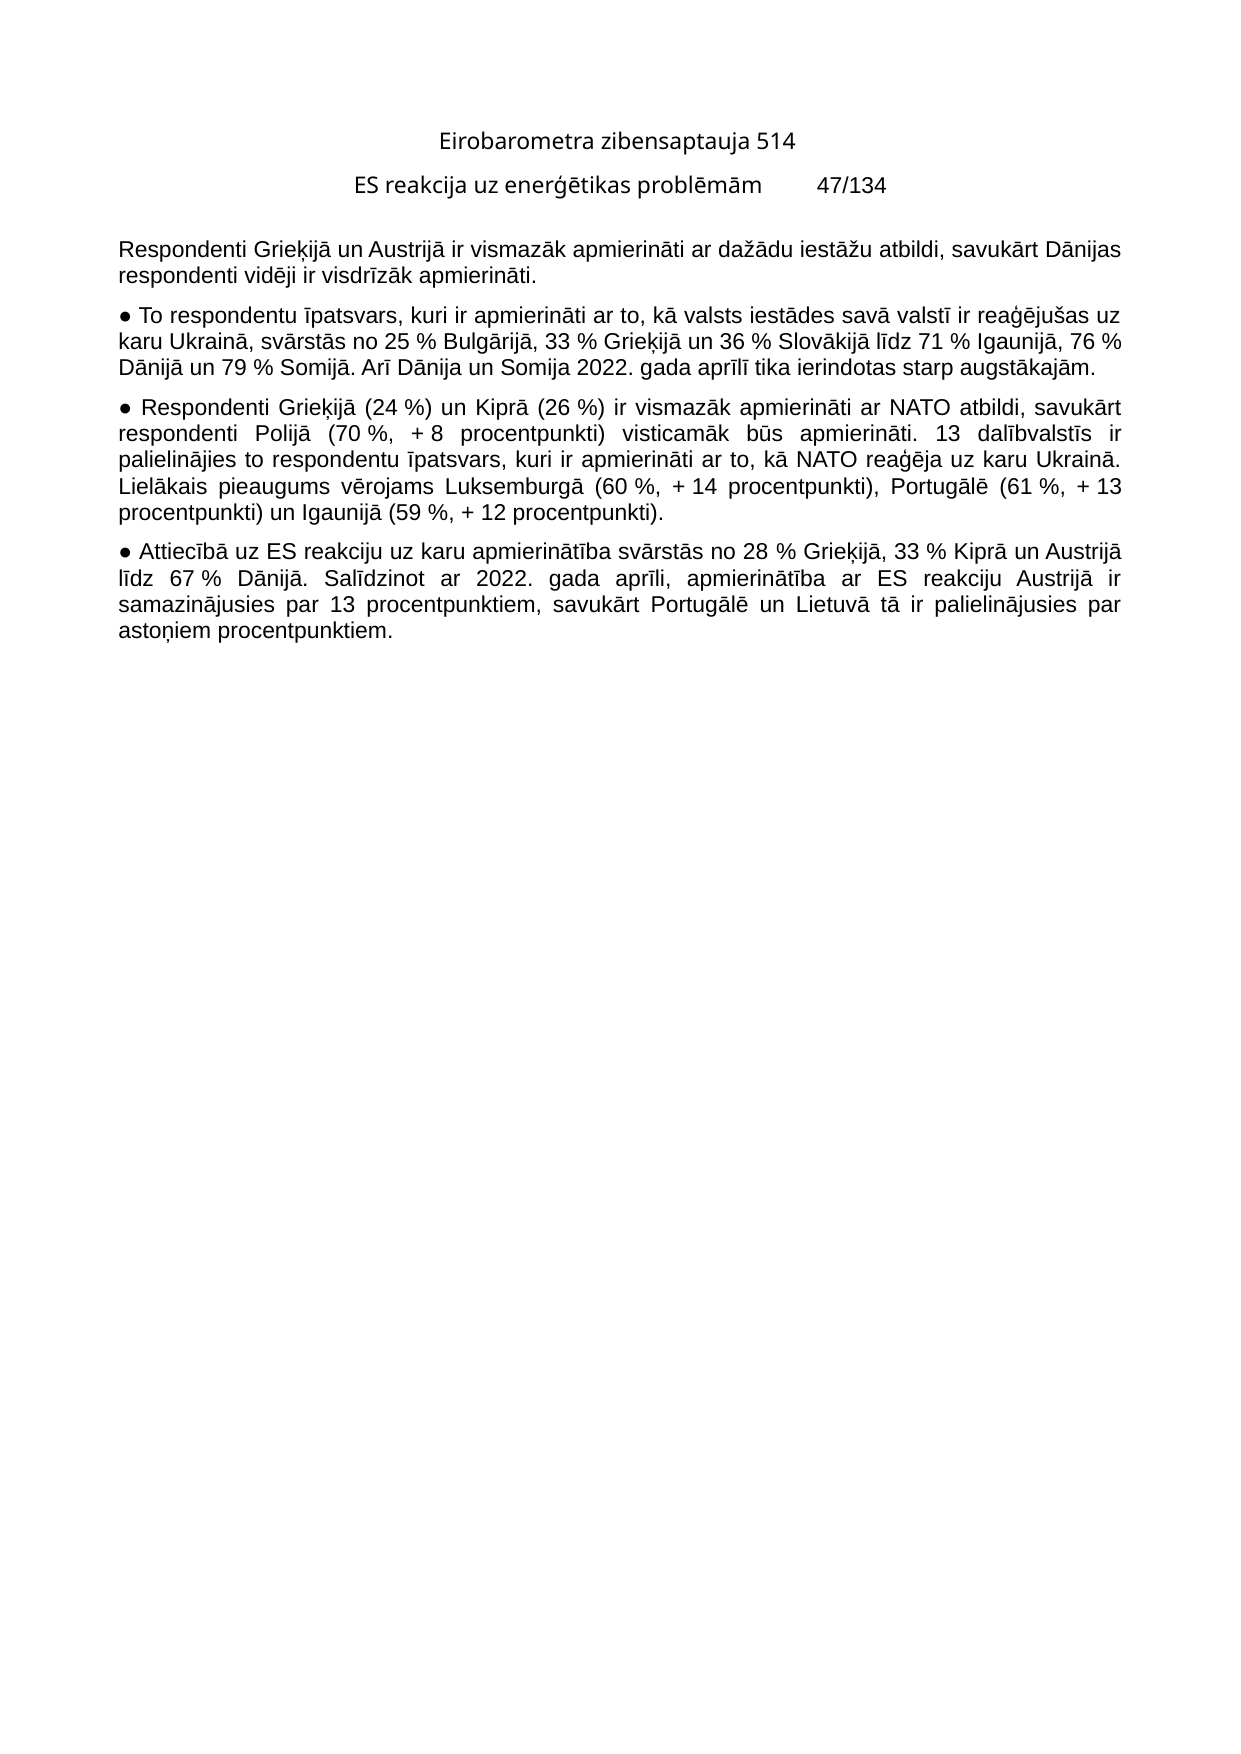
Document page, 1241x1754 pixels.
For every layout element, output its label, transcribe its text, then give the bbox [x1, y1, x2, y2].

text ● To respondentu īpatsvars, kuri ir apmierināti ar to, kā valsts iestādes savā valstī ir reaģējušas uz karu Ukrainā, svārstās no 25 % Bulgārijā, 33 % Grieķijā un 36 % Slovākijā līdz 71 % Igaunijā, 76 % Dānijā un 79 % Somijā. Arī Dānija un Somija 2022. gada aprīlī tika ierindotas starp augstākajām. [118, 302, 1122, 381]
text ● Respondenti Grieķijā (24 %) un Kiprā (26 %) ir vismazāk apmierināti ar NATO atbildi, savukārt respondenti Polijā (70 %, + 8 procentpunkti) visticamāk būs apmierināti. 13 dalībvalstīs ir palielinājies to respondentu īpatsvars, kuri ir apmierināti ar to, kā NATO reaģēja uz karu Ukrainā. Lielākais pieaugums vērojams Luksemburgā (60 %, + 14 procentpunkti), Portugālē (61 %, + 13 procentpunkti) un Igaunijā (59 %, + 12 procentpunkti). [118, 393, 1122, 525]
text ● Attiecībā uz ES reakciju uz karu apmierinātība svārstās no 28 % Grieķijā, 33 % Kiprā un Austrijā līdz 67 % Dānijā. Salīdzinot ar 2022. gada aprīli, apmierinātība ar ES reakciju Austrijā ir samazinājusies par 13 procentpunktiem, savukārt Portugālē un Lietuvā tā ir palielinājusies par astoņiem procentpunktiem. [118, 538, 1122, 644]
text Respondenti Grieķijā un Austrijā ir vismazāk apmierināti ar dažādu iestāžu atbildi, savukārt Dānijas respondenti vidēji ir visdrīzāk apmierināti. [118, 236, 1122, 289]
